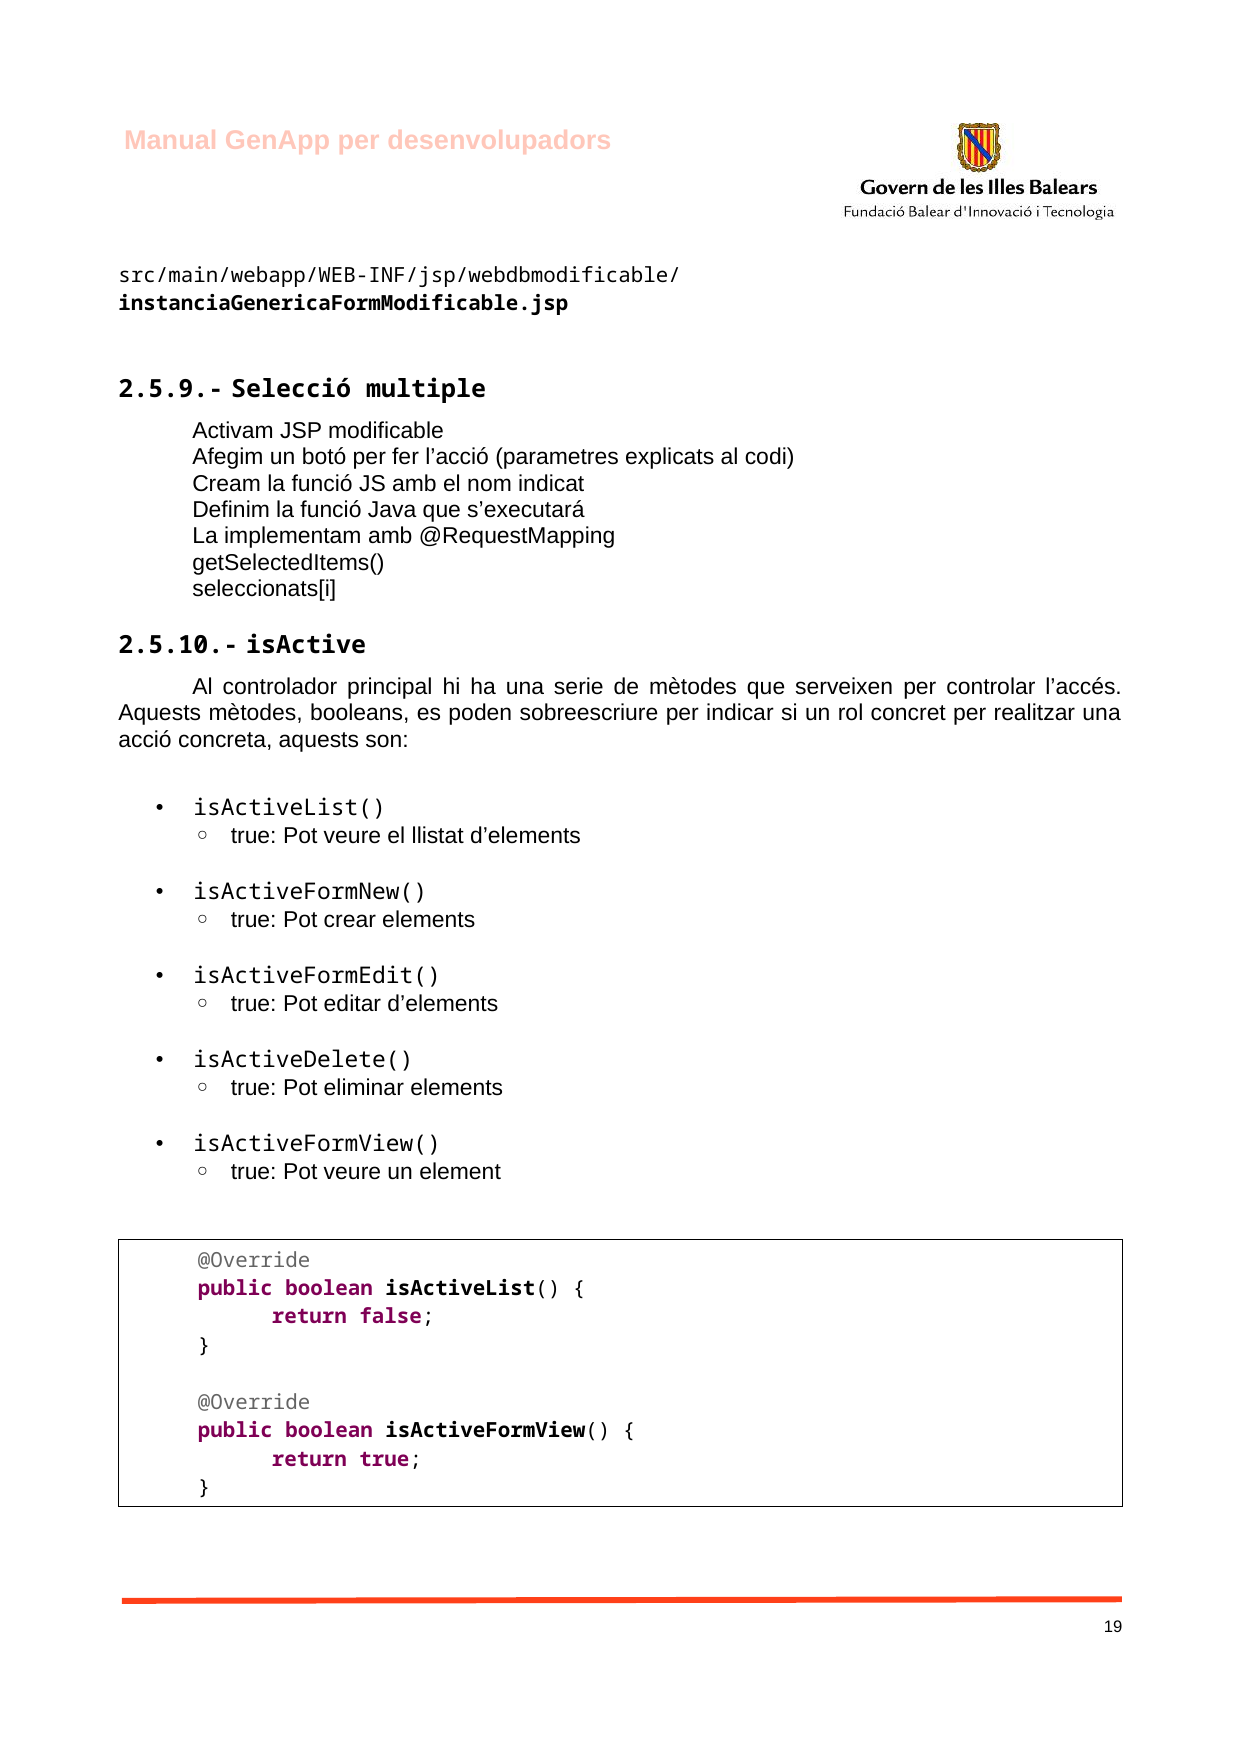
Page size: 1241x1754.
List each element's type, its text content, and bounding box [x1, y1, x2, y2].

subtitle Selecció multiple [118, 370, 1122, 404]
text getSelectedItems() [118, 548, 1122, 575]
text Activam JSP modificable [118, 417, 1122, 443]
text Cream la funció JS amb el nom indicat [118, 469, 1122, 496]
list isActiveFormView() [156, 1127, 1122, 1158]
list true: Pot crear elements [193, 906, 1122, 932]
subtitle isActive [118, 626, 1122, 660]
text seleccionats[i] [118, 575, 1122, 601]
text Definim la funció Java que s’executará [118, 496, 1122, 522]
list isActiveDelete() [156, 1043, 1122, 1074]
list true: Pot veure un element [193, 1158, 1122, 1184]
text src/main/webapp/WEB-INF/jsp/webdbmodificable/instanciaGenericaFormModificable.jsp [118, 260, 1122, 317]
picture [840, 123, 1117, 220]
list true: Pot editar d’elements [193, 990, 1122, 1016]
table_header @Override public boolean isActiveList() { return false; } @Override public boolean isActiveFormView() { return true; } [119, 1240, 1122, 1506]
text Afegim un botó per fer l’acció (parametres explicats al codi) [118, 443, 1122, 469]
list isActiveFormNew() [156, 875, 1122, 906]
text Al controlador principal hi ha una serie de mètodes que serveixen per controlar l’accés. Aquests mètodes, booleans, es poden sobreescriure per indicar si un rol concret per realitzar una acció concreta, aquests son: [118, 673, 1122, 752]
list true: Pot eliminar elements [193, 1074, 1122, 1100]
list isActiveFormEdit() [156, 959, 1122, 990]
text La implementam amb @RequestMapping [118, 522, 1122, 548]
list true: Pot veure el llistat d’elements [193, 822, 1122, 848]
list isActiveList() [156, 791, 1122, 822]
